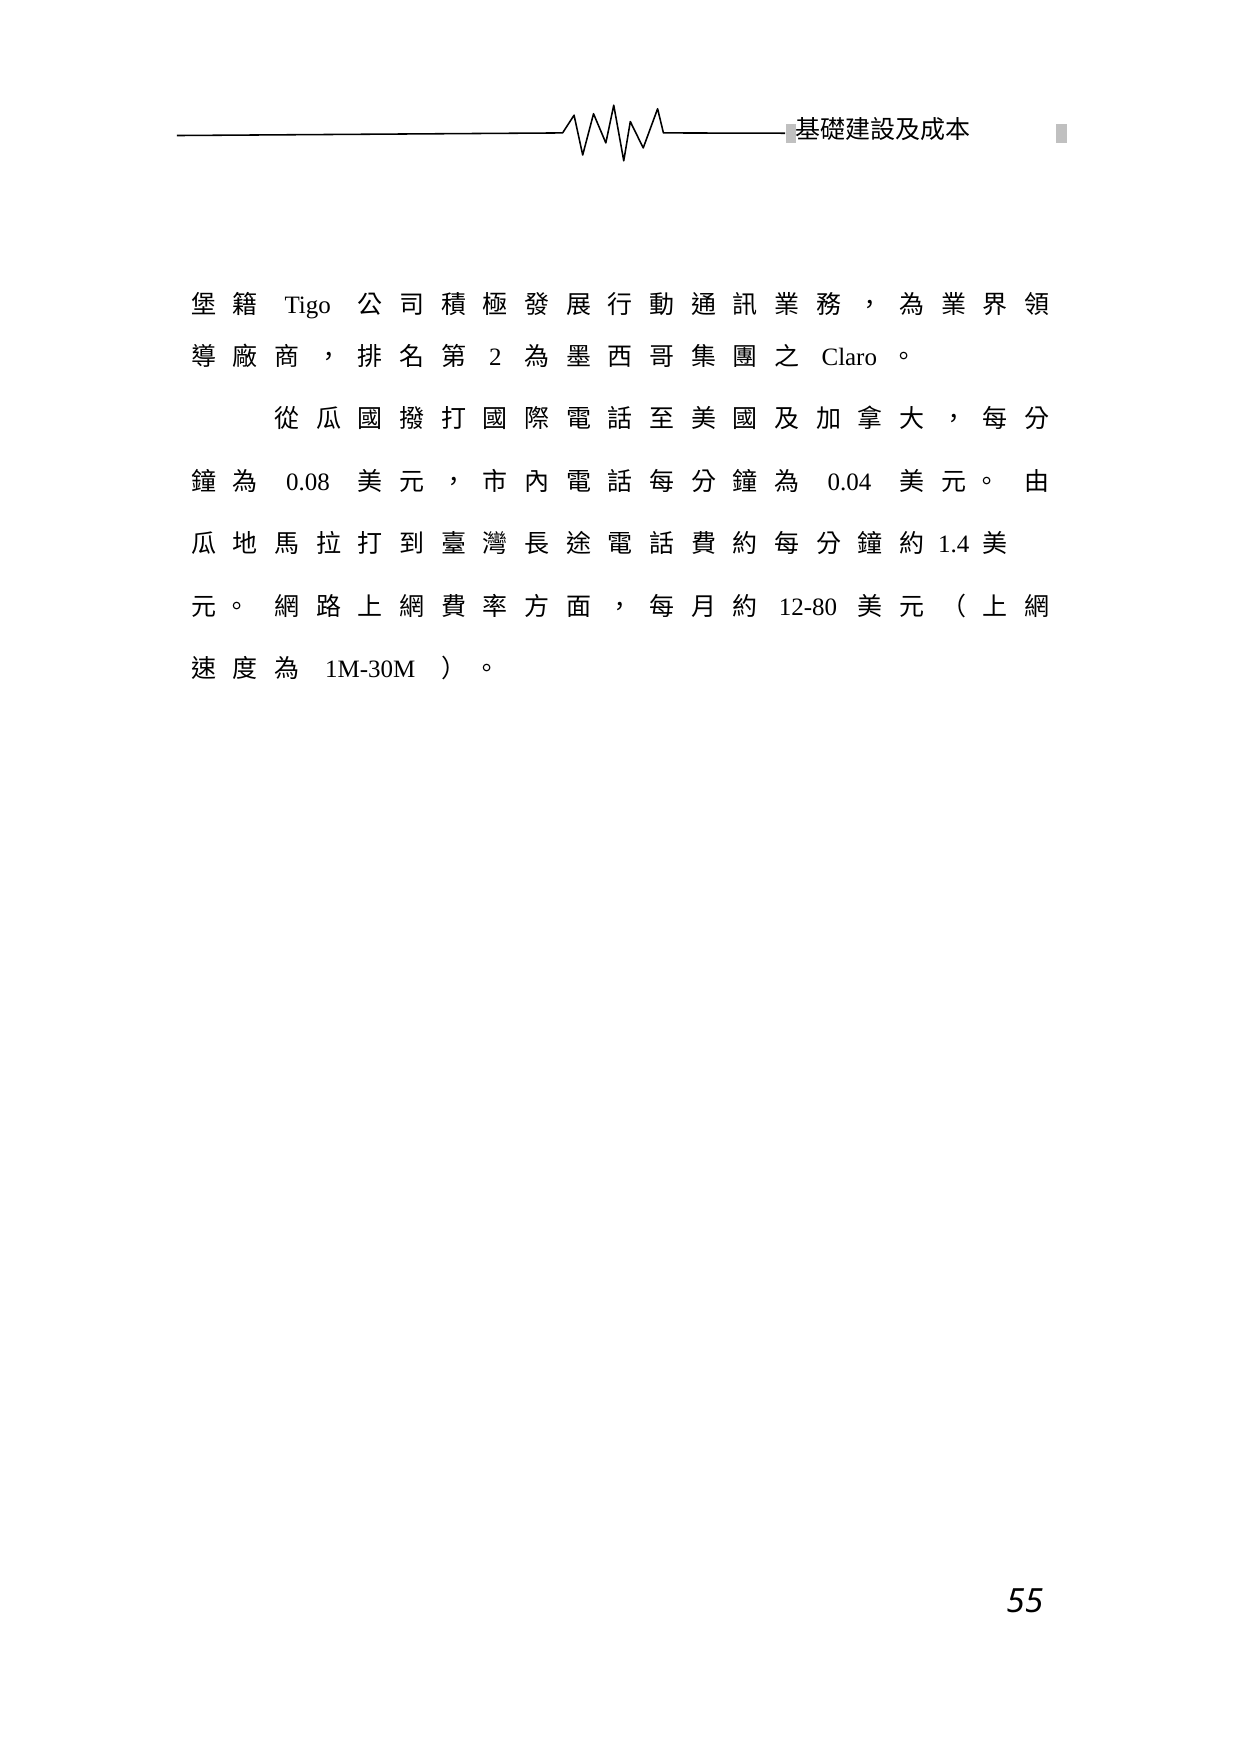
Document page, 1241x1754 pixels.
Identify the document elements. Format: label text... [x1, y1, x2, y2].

text 堡籍Tigo公司積極發展行動通訊業務，為業界領導廠商，排名第2為墨西哥集團之Claro。 [183, 250, 1058, 375]
text 從瓜國撥打國際電話至美國及加拿大，每分鐘為0.08美元，市內電話每分鐘為0.04美元。由瓜地馬拉打到臺灣長途電話費約每分鐘約1.4美元。網路上網費率方面，每月約12-80美元（上網速度為1M-30M）。 [183, 375, 1058, 688]
